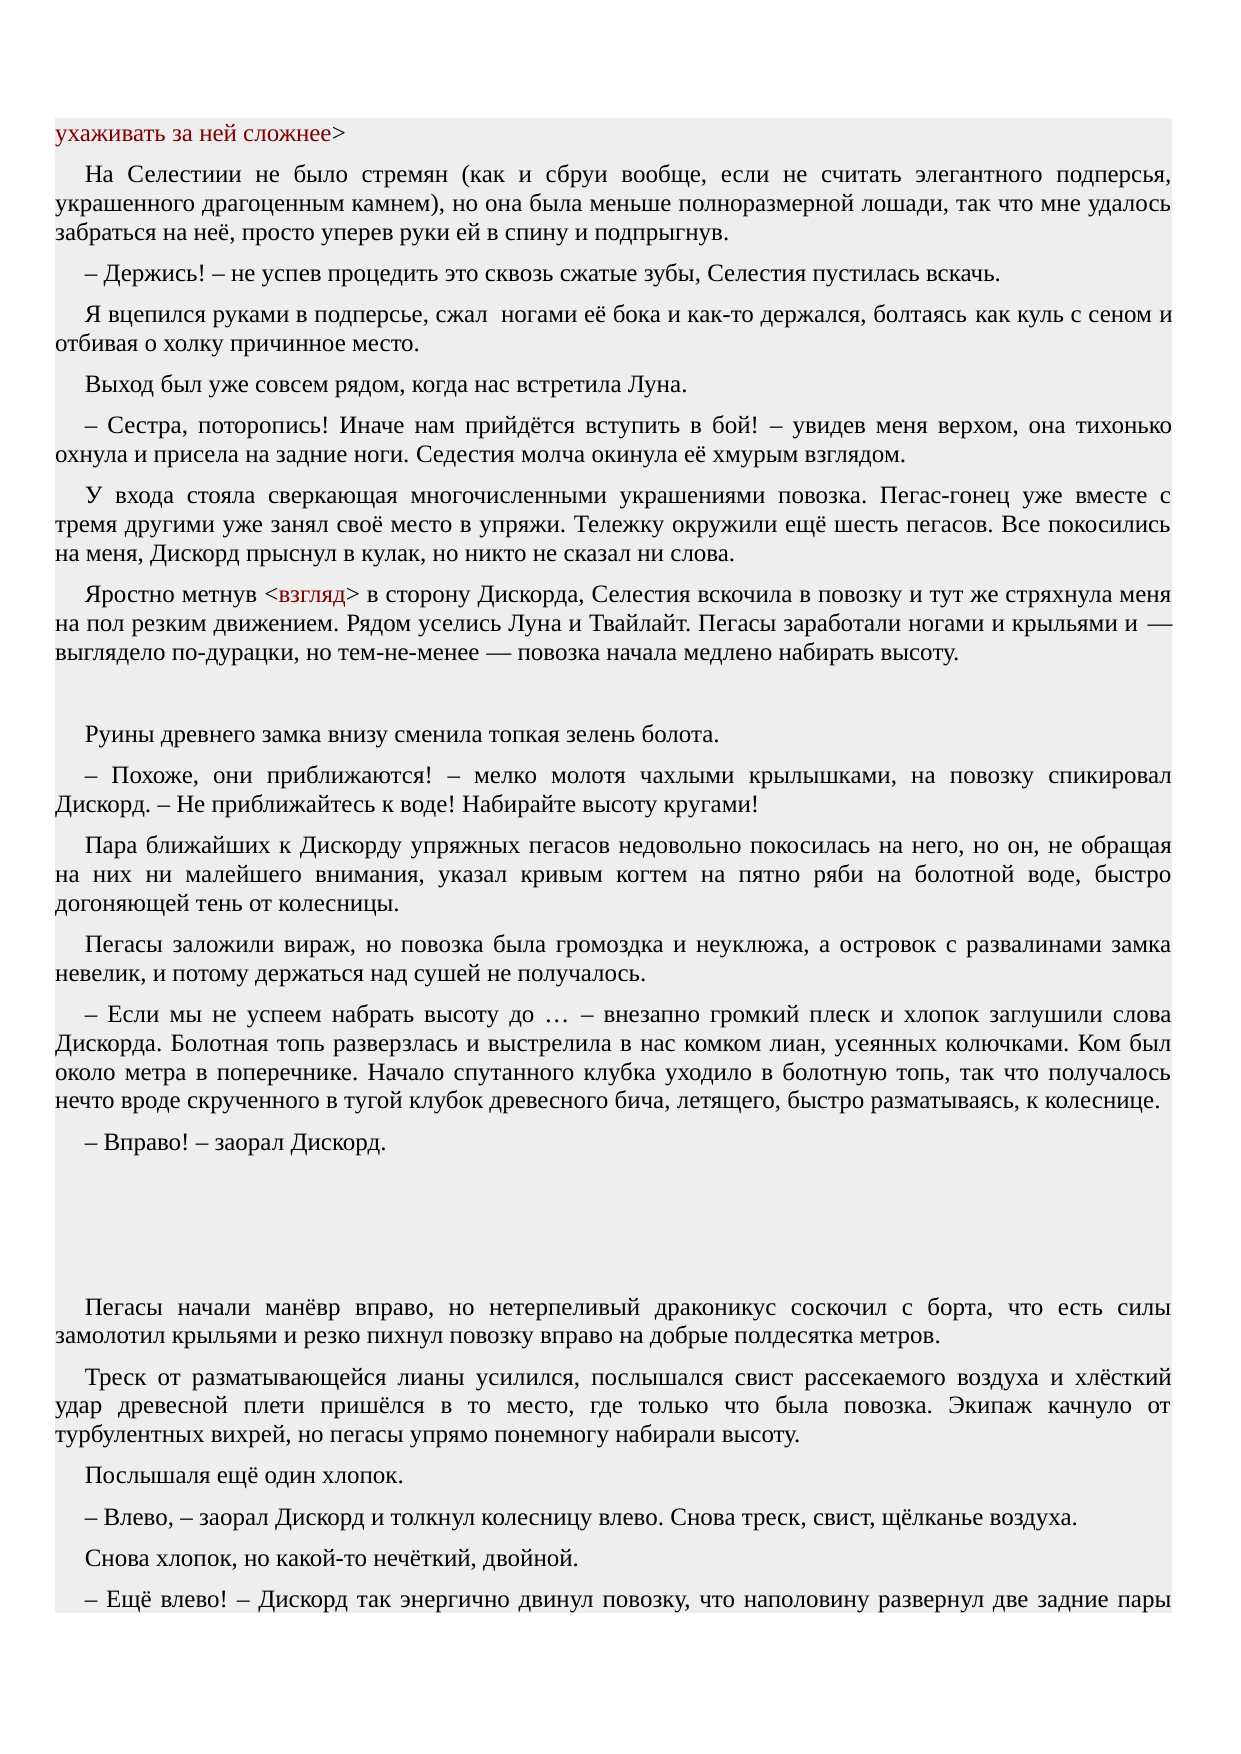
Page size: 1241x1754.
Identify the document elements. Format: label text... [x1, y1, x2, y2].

text Пара ближайших к Дискорду упряжных пегасов недовольно покосилась на него, но он, не обращая на них ни малейшего внимания, указал кривым когтем на пятно ряби на болотной воде, быстро догоняющей тень от колесницы. [55, 831, 1172, 917]
text – Влево, – заорал Дискорд и толкнул колесницу влево. Снова треск, свист, щёлканье воздуха. [55, 1502, 1172, 1531]
text – Держись! – не успев процедить это сквозь сжатые зубы, Селестия пустилась вскачь. [55, 258, 1172, 287]
text – Ещё влево! – Дискорд так энергично двинул повозку, что наполовину развернул две задние пары [55, 1584, 1172, 1613]
text Руины древнего замка внизу сменила топкая зелень болота. [55, 719, 1172, 748]
text Яростно метнув <взгляд> в сторону Дискорда, Селестия вскочила в повозку и тут же стряхнула меня на пол резким движением. Рядом уселись Луна и Твайлайт. Пегасы заработали ногами и крыльями и — выглядело по-дурацки, но тем-не-менее — повозка начала медлено набирать высоту. [55, 579, 1172, 666]
text У входа стояла сверкающая многочисленными украшениями повозка. Пегас-гонец уже вместе с тремя другими уже занял своё место в упряжи. Тележку окружили ещё шесть пегасов. Все покосились на меня, Дискорд прыснул в кулак, но никто не сказал ни слова. [55, 481, 1172, 567]
text – Если мы не успеем набрать высоту до … – внезапно громкий плеск и хлопок заглушили слова Дискорда. Болотная топь разверзлась и выстрелила в нас комком лиан, усеянных колючками. Ком был около метра в поперечнике. Начало спутанного клубка уходило в болотную топь, так что получалось нечто вроде скрученного в тугой клубок древесного бича, летящего, быстро разматываясь, к колеснице. [55, 999, 1172, 1114]
text Выход был уже совсем рядом, когда нас встретила Луна. [55, 369, 1172, 398]
text Пегасы заложили вираж, но повозка была громоздка и неуклюжа, а островок с развалинами замка невелик, и потому держаться над сушей не получалось. [55, 929, 1172, 987]
text – Похоже, они приближаются! – мелко молотя чахлыми крылышками, на повозку спикировал Дискорд. – Не приближайтесь к воде! Набирайте высоту кругами! [55, 761, 1172, 818]
text Послышаля ещё один хлопок. [55, 1461, 1172, 1489]
text – Вправо! – заорал Дискорд. [55, 1127, 1172, 1156]
text Треск от разматывающейся лианы усилился, послышался свист рассекаемого воздуха и хлёсткий удар древесной плети пришёлся в то место, где только что была повозка. Экипаж качнуло от турбулентных вихрей, но пегасы упрямо понемногу набирали высоту. [55, 1362, 1172, 1448]
text Пегасы начали манёвр вправо, но нетерпеливый драконикус соскочил с борта, что есть силы замолотил крыльями и резко пихнул повозку вправо на добрые полдесятка метров. [55, 1292, 1172, 1349]
text Я вцепился руками в подперсье, сжал ногами её бока и как-то держался, болтаясь как куль с сеном и отбивая о холку причинное место. [55, 299, 1172, 357]
text Снова хлопок, но какой-то нечёткий, двойной. [55, 1543, 1172, 1572]
text – Сестра, поторопись! Иначе нам прийдётся вступить в бой! – увидев меня верхом, она тихонько охнула и присела на задние ноги. Седестия молча окинула её хмурым взглядом. [55, 411, 1172, 468]
text ухаживать за ней сложнее> [55, 118, 1172, 147]
text На Селестиии не было стремян (как и сбруи вообще, если не считать элегантного подперсья, украшенного драгоценным камнем), но она была меньше полноразмерной лошади, так что мне удалось забраться на неё, просто уперев руки ей в спину и подпрыгнув. [55, 159, 1172, 246]
